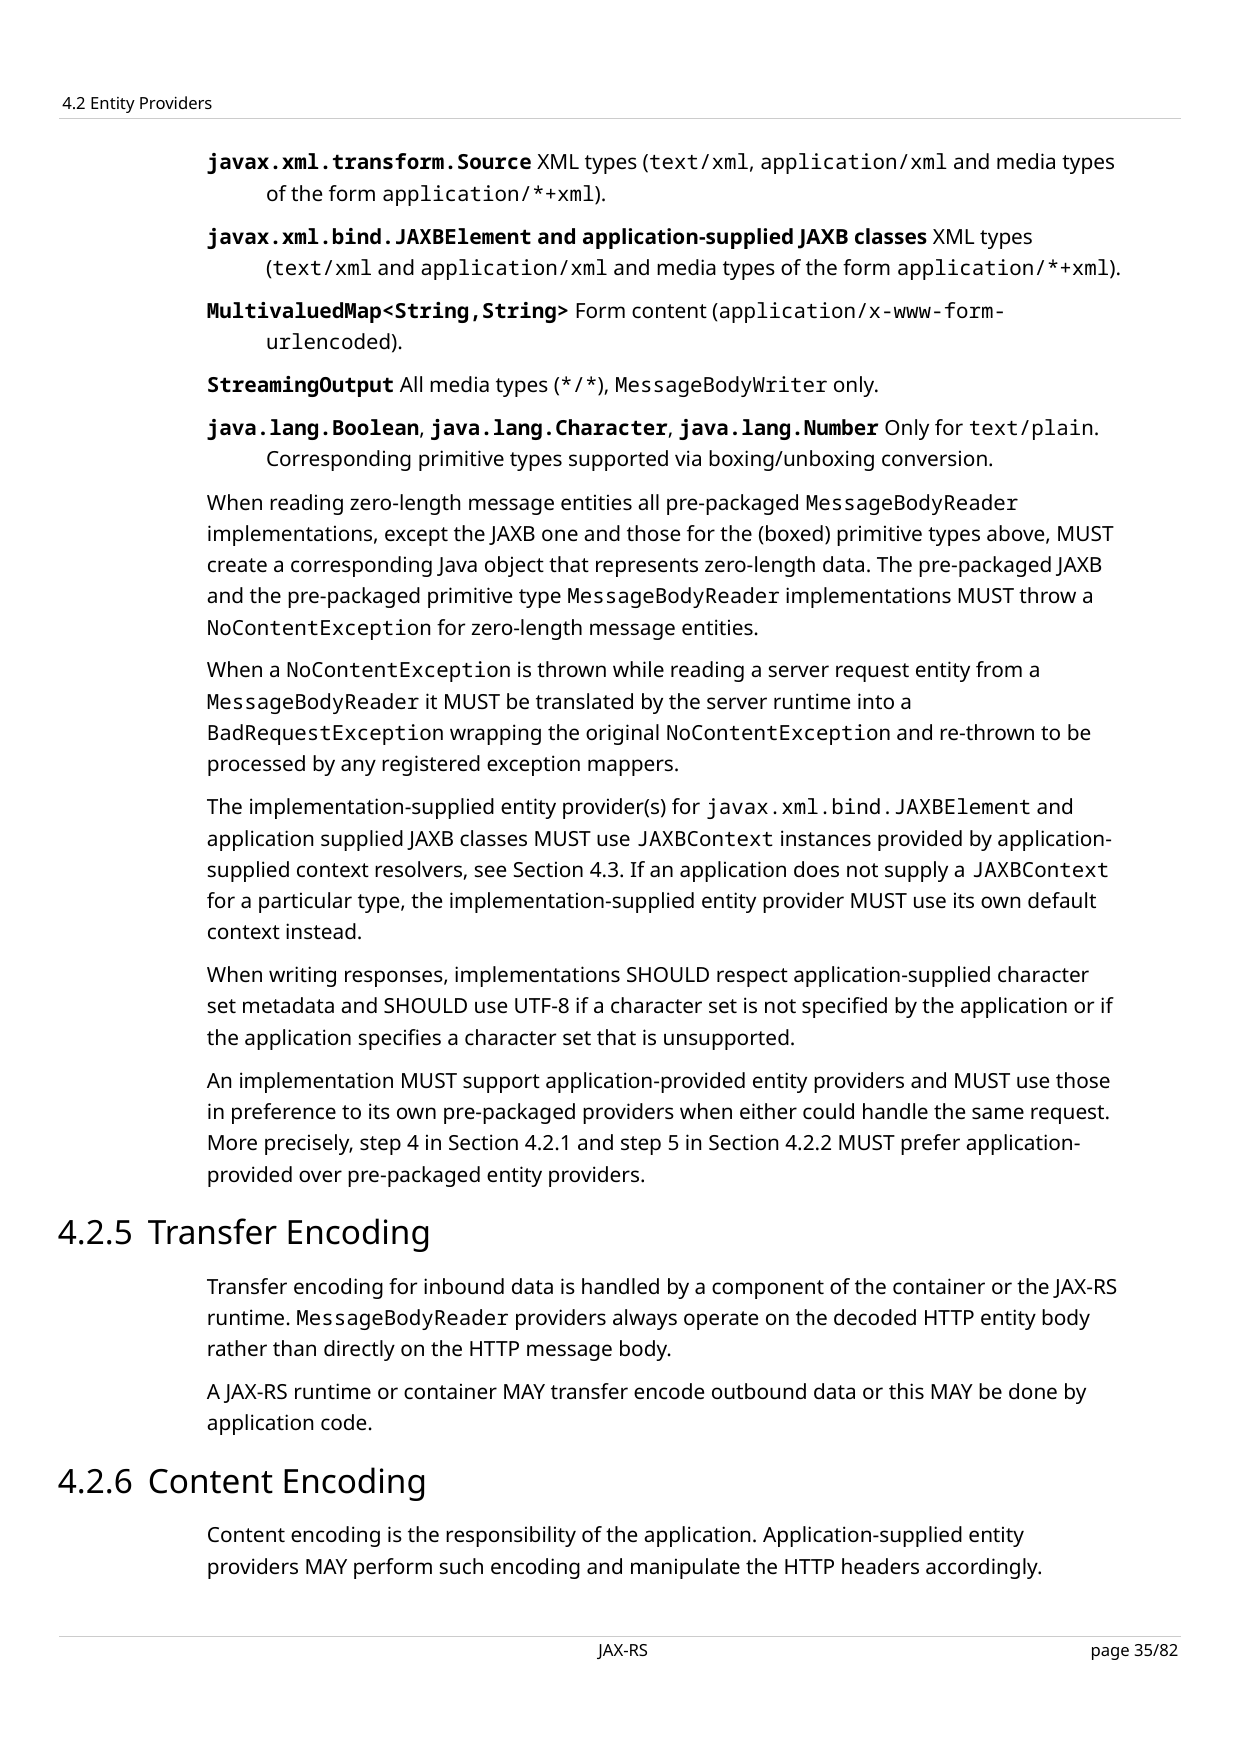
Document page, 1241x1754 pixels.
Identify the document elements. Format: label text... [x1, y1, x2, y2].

subtitle Transfer Encoding [133, 1209, 1181, 1254]
text javax.xml.bind.JAXBElement and application-supplied JAXB classes XML types (text/xml and application/xml and media types of the form application/*+xml). [207, 222, 1122, 281]
text A JAX-RS runtime or container MAY transfer encode outbound data or this MAY be done by application code. [207, 1377, 1122, 1437]
text When a NoContentException is thrown while reading a server request entity from a MessageBodyReader it MUST be translated by the server runtime into a BadRequestException wrapping the original NoContentException and re-thrown to be processed by any registered exception mappers. [207, 656, 1122, 778]
text An implementation MUST support application-provided entity providers and MUST use those in preference to its own pre-packaged providers when either could handle the same request. More precisely, step 4 in Section 4.2.1 and step 5 in Section 4.2.2 MUST prefer application-provided over pre-packaged entity providers. [207, 1066, 1122, 1188]
text When reading zero-length message entities all pre-packaged MessageBodyReader implementations, except the JAXB one and those for the (boxed) primitive types above, MUST create a corresponding Java object that represents zero-length data. The pre-packaged JAXB and the pre-packaged primitive type MessageBodyReader implementations MUST throw a NoContentException for zero-length message entities. [207, 488, 1122, 641]
text StreamingOutput All media types (*/*), MessageBodyWriter only. [207, 370, 1122, 399]
text java.lang.Boolean, java.lang.Character, java.lang.Number Only for text/plain. Corresponding primitive types supported via boxing/unboxing conversion. [207, 413, 1122, 473]
text Content encoding is the responsibility of the application. Application-supplied entity providers MAY perform such encoding and manipulate the HTTP headers accordingly. [207, 1521, 1122, 1580]
text MultivaluedMap<String,String> Form content (application/x-www-form-urlencoded). [207, 296, 1122, 356]
text Transfer encoding for inbound data is handled by a component of the container or the JAX-RS runtime. MessageBodyReader providers always operate on the decoded HTTP entity body rather than directly on the HTTP message body. [207, 1272, 1122, 1363]
text When writing responses, implementations SHOULD respect application-supplied character set metadata and SHOULD use UTF-8 if a character set is not specified by the application or if the application specifies a character set that is unsupported. [207, 960, 1122, 1051]
text javax.xml.transform.Source XML types (text/xml, application/xml and media types of the form application/*+xml). [207, 147, 1122, 207]
text The implementation-supplied entity provider(s) for javax.xml.bind.JAXBElement and application supplied JAXB classes MUST use JAXBContext instances provided by application-supplied context resolvers, see Section 4.3. If an application does not supply a JAXBContext for a particular type, the implementation-supplied entity provider MUST use its own default context instead. [207, 792, 1122, 946]
subtitle Content Encoding [133, 1457, 1181, 1503]
